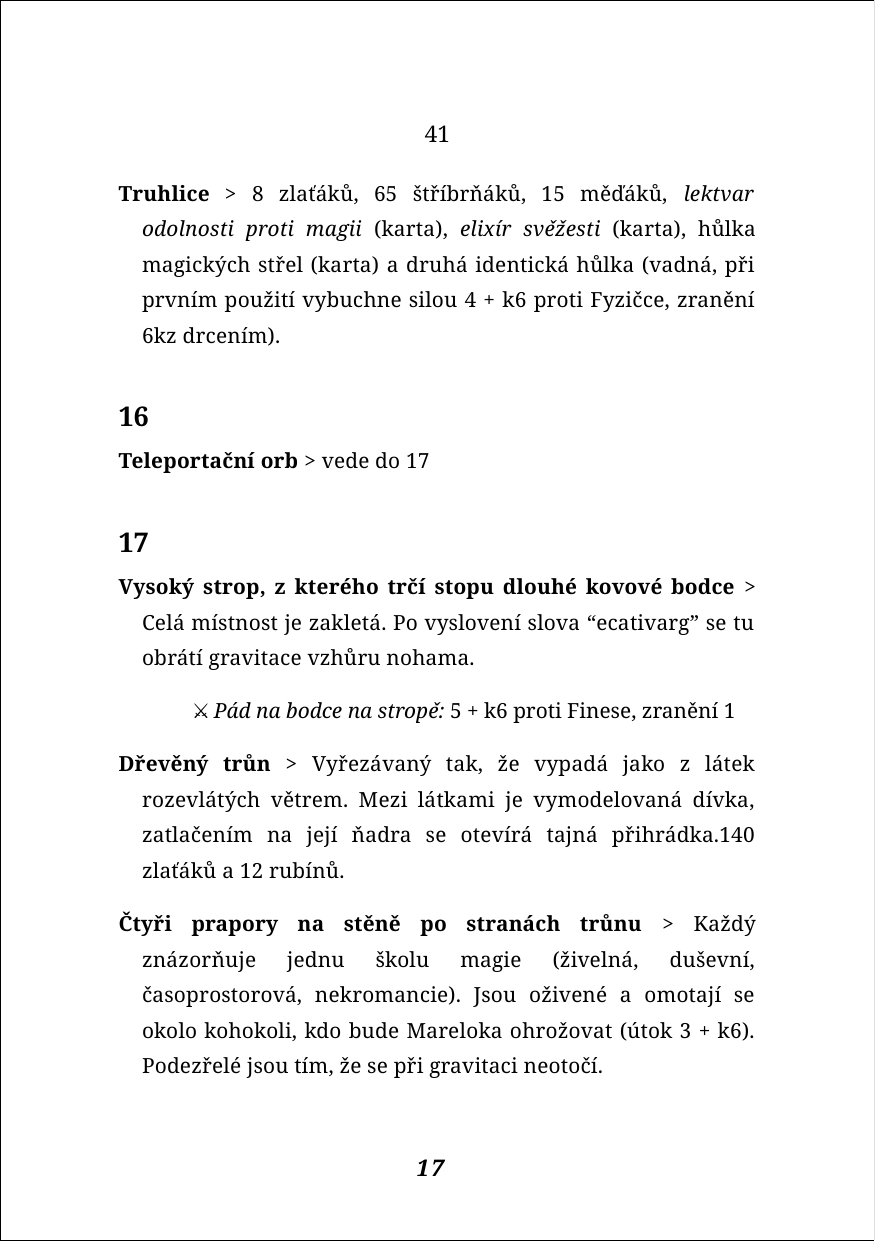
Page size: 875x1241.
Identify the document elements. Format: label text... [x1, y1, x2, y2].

subtitle 17 [118, 523, 756, 560]
text Truhlice > 8 zlaťáků, 65 štříbrňáků, 15 měďáků, lektvar odolnosti proti magii (karta), elixír svěžesti (karta), hůlka magických střel (karta) a druhá identická hůlka (vadná, při prvním použití vybuchne silou 4 + k6 proti Fyzičce, zranění 6kz drcením). [118, 179, 756, 349]
subtitle 16 [118, 398, 756, 435]
text Teleportační orb > vede do 17 [118, 447, 756, 475]
text Čtyři prapory na stěně po stranách trůnu > Každý znázorňuje jednu školu magie (živelná, duševní, časoprostorová, nekromancie). Jsou oživené a omotají se okolo kohokoli, kdo bude Mareloka ohrožovat (útok 3 + k6). Podezřelé jsou tím, že se při gravitaci neotočí. [118, 909, 756, 1080]
text Vysoký strop, z kterého trčí stopu dlouhé kovové bodce > Celá místnost je zakletá. Po vyslovení slova “ecativarg” se tu obrátí gravitace vzhůru nohama. [118, 572, 756, 672]
text Dřevěný trůn > Vyřezávaný tak, že vypadá jako z látek rozevlátých větrem. Mezi látkami je vymodelovaná dívka, zatlačením na její ňadra se otevírá tajná přihrádka.140 zlaťáků a 12 rubínů. [118, 749, 756, 884]
list ⚔ Pád na bodce na stropě: 5 + k6 proti Finese, zranění 1 [156, 696, 756, 725]
